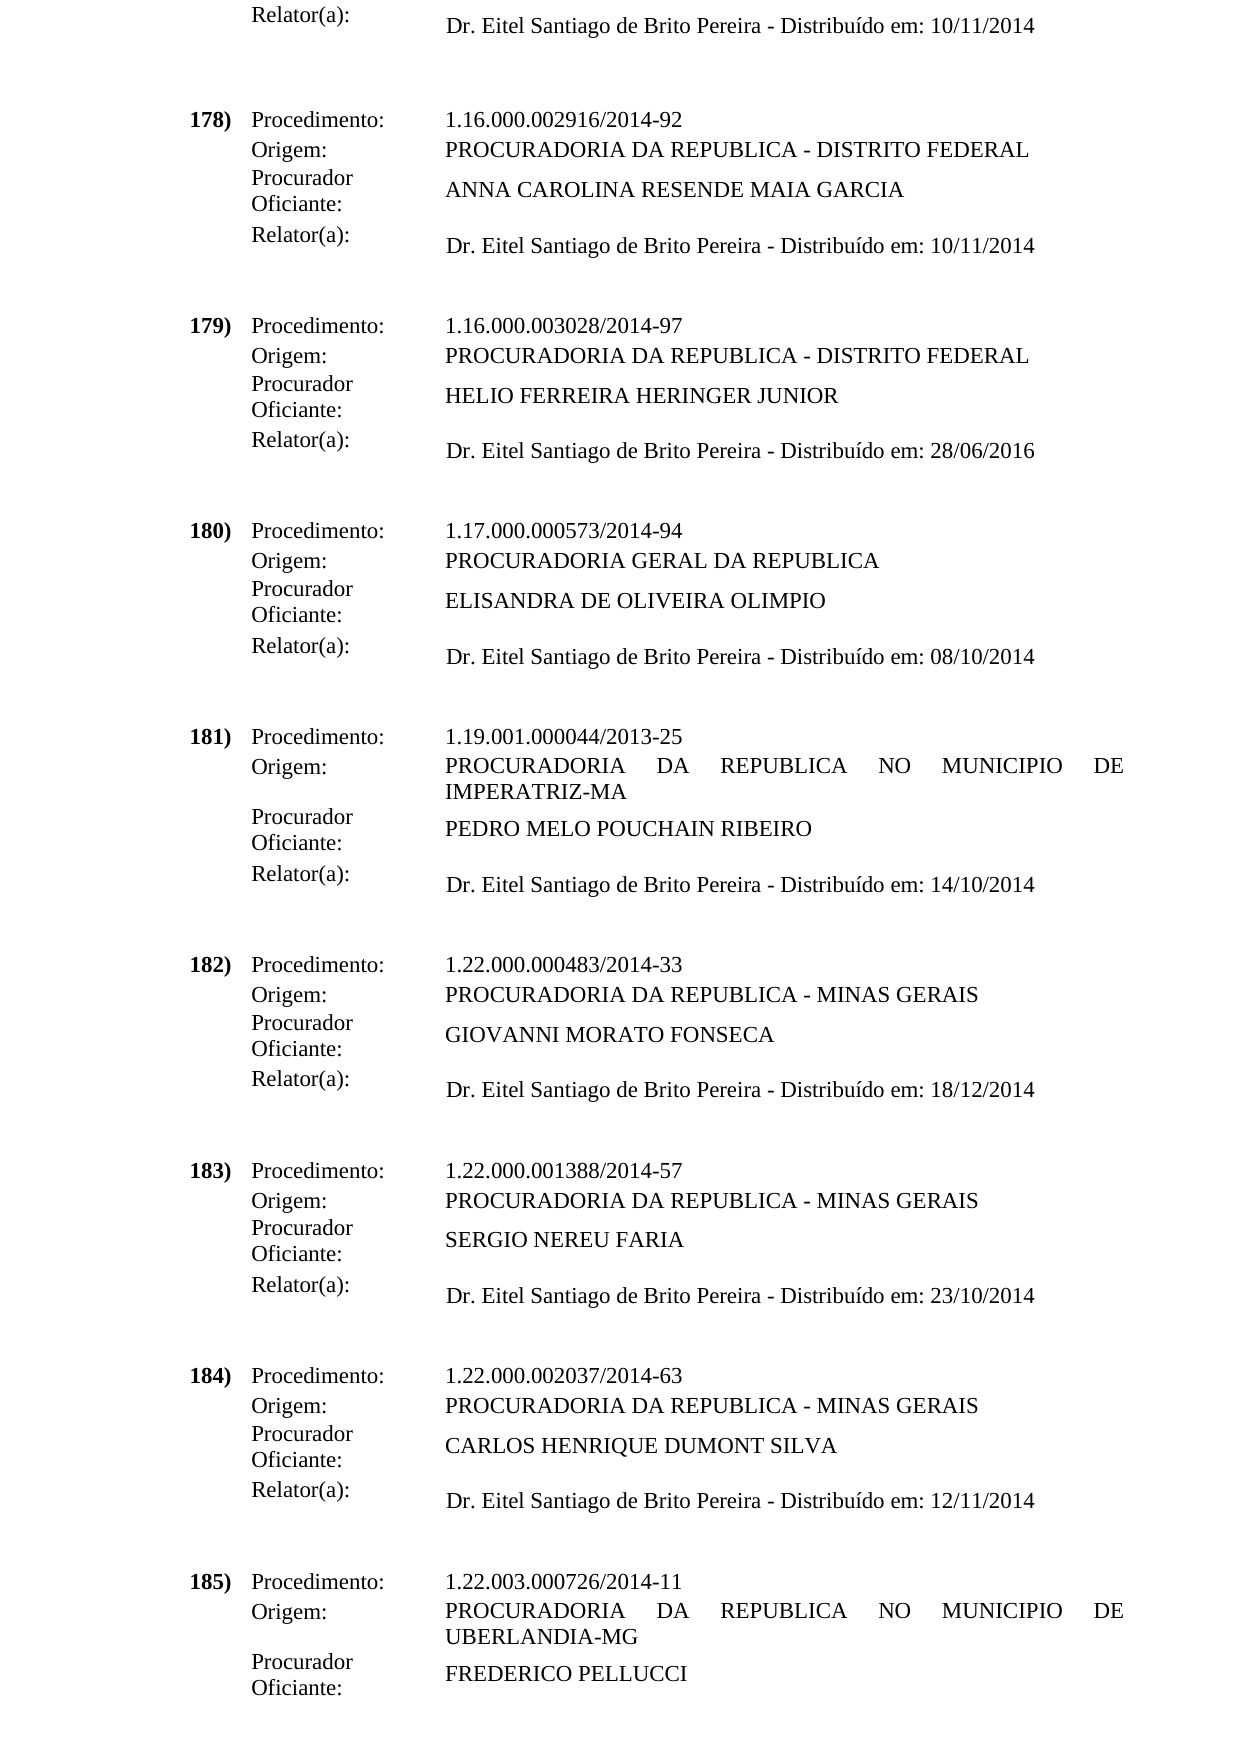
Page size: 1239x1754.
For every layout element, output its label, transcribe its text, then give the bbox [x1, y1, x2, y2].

table_cell Origem: [251, 341, 445, 369]
table_cell [445, 479, 1124, 517]
table_cell Origem: [251, 752, 445, 781]
table_cell [189, 1324, 251, 1361]
table_cell [1125, 479, 1239, 517]
table_cell [189, 859, 251, 913]
table_cell Procedimento: [251, 950, 445, 979]
table_cell [251, 1625, 445, 1648]
table_cell 1.16.000.002916/2014-92 [445, 106, 1124, 134]
table_cell [0, 0, 189, 54]
table_cell [189, 913, 251, 950]
table_cell [189, 1625, 251, 1648]
table_header [251, 54, 445, 106]
table_cell PROCURADORIA DA REPUBLICA NO MUNICIPIO DE UBERLANDIA-MG [445, 1597, 1124, 1648]
table_cell [251, 274, 445, 311]
table_cell [1125, 1625, 1239, 1648]
table_cell [189, 631, 251, 684]
table_cell [0, 980, 189, 1009]
table_cell [1125, 1186, 1239, 1214]
table_cell 1.16.000.003028/2014-97 [445, 311, 1124, 339]
table_header Relator(a): [251, 220, 446, 248]
table_cell [1125, 685, 1239, 722]
table_cell [1125, 803, 1239, 854]
table_cell [189, 980, 251, 1009]
table_cell [0, 1064, 189, 1118]
table_cell [0, 781, 189, 803]
table_cell [251, 479, 445, 517]
table_cell [0, 517, 189, 545]
table_cell [1125, 1214, 1239, 1265]
table_header Relator(a): [251, 859, 446, 887]
table_cell Origem: [251, 1391, 445, 1420]
table_cell [251, 1270, 1124, 1324]
table_cell [0, 136, 189, 164]
table_cell Procurador Oficiante: [251, 1009, 445, 1061]
table_cell [189, 479, 251, 517]
table_cell [0, 575, 189, 626]
table_cell [0, 341, 189, 369]
table_cell [1125, 547, 1239, 575]
table_cell Procurador Oficiante: [251, 1648, 445, 1700]
table_cell [189, 1009, 251, 1060]
table_cell Procurador Oficiante: [251, 803, 445, 856]
table_cell [251, 454, 446, 476]
table_cell [1125, 1597, 1239, 1625]
table_cell Origem: [251, 980, 445, 1009]
table_header Relator(a): [251, 425, 446, 454]
table_cell [1125, 752, 1239, 781]
table_cell [189, 803, 251, 854]
table_cell [0, 1186, 189, 1214]
table_cell [189, 1420, 251, 1471]
table_header Dr. Eitel Santiago de Brito Pereira - Distribuído em: 10/11/2014 [446, 220, 1122, 271]
table_cell [445, 1529, 1124, 1567]
table_cell [251, 1064, 1124, 1118]
table_cell [0, 803, 189, 854]
table_cell [1125, 1567, 1239, 1595]
table_cell [189, 547, 251, 575]
table_cell [0, 425, 189, 479]
table_header [1125, 1118, 1239, 1156]
table_cell [1125, 1270, 1239, 1324]
table_cell [0, 1625, 189, 1648]
table_cell [445, 685, 1124, 722]
table_cell [1125, 1361, 1239, 1390]
table_cell [1125, 1064, 1239, 1118]
table_cell [0, 311, 189, 339]
table_cell [445, 1324, 1124, 1361]
table_cell PROCURADORIA DA REPUBLICA - DISTRITO FEDERAL [445, 341, 1124, 369]
table_cell [251, 1093, 446, 1115]
table_cell [1125, 136, 1239, 164]
table_cell [1125, 106, 1239, 134]
table_cell [0, 370, 189, 421]
table_cell [0, 547, 189, 575]
table_cell [1125, 1391, 1239, 1420]
table_cell [1125, 1156, 1239, 1184]
table_cell GIOVANNI MORATO FONSECA [445, 1009, 1124, 1060]
table_cell [189, 1270, 251, 1324]
table_cell 1.22.000.000483/2014-33 [445, 950, 1124, 979]
table_cell Origem: [251, 547, 445, 575]
table_header [0, 54, 189, 106]
table_cell [1125, 781, 1239, 803]
table_cell [251, 685, 445, 722]
table_cell [1125, 341, 1239, 369]
table_cell [189, 341, 251, 369]
table_cell [1125, 517, 1239, 545]
table_cell [1125, 311, 1239, 339]
table_cell [251, 887, 446, 910]
table_cell Origem: [251, 1186, 445, 1214]
table_cell [189, 575, 251, 626]
table_cell [251, 1298, 446, 1321]
table_cell [1125, 631, 1239, 684]
table_cell [445, 274, 1124, 311]
table_cell 1.22.000.002037/2014-63 [445, 1361, 1124, 1390]
table_cell [1125, 950, 1239, 979]
table_cell 182) [189, 950, 251, 979]
table_cell [189, 370, 251, 421]
table_header Relator(a): [251, 1475, 446, 1504]
table_cell [0, 631, 189, 684]
table_cell [251, 0, 1124, 54]
table_header Relator(a): [251, 0, 446, 28]
table_header Dr. Eitel Santiago de Brito Pereira - Distribuído em: 28/06/2016 [446, 425, 1122, 476]
table_cell PROCURADORIA DA REPUBLICA - MINAS GERAIS [445, 980, 1124, 1009]
table_header Relator(a): [251, 1270, 446, 1298]
table_cell 1.22.000.001388/2014-57 [445, 1156, 1124, 1184]
table_cell [0, 752, 189, 781]
table_cell 183) [189, 1156, 251, 1184]
table_header Relator(a): [251, 631, 446, 659]
table_cell [1125, 859, 1239, 913]
table_cell 1.22.003.000726/2014-11 [445, 1567, 1124, 1595]
table_cell Procurador Oficiante: [251, 1214, 445, 1267]
table_cell [0, 274, 189, 311]
table_cell [251, 659, 446, 682]
table_cell [251, 913, 445, 950]
table_cell [189, 781, 251, 803]
table_cell Procedimento: [251, 722, 445, 751]
table_cell PROCURADORIA DA REPUBLICA - MINAS GERAIS [445, 1391, 1124, 1420]
table_cell [189, 1214, 251, 1265]
table_cell [0, 950, 189, 979]
table_cell [0, 1270, 189, 1324]
table_cell [0, 1475, 189, 1529]
table_cell 180) [189, 517, 251, 545]
table_cell Procedimento: [251, 517, 445, 545]
table_cell [1125, 913, 1239, 950]
table_cell [0, 722, 189, 751]
table_cell [189, 1597, 251, 1625]
table_cell PROCURADORIA DA REPUBLICA NO MUNICIPIO DE IMPERATRIZ-MA [445, 752, 1124, 803]
table_cell [251, 781, 445, 803]
table_header [189, 1118, 251, 1156]
table_header Dr. Eitel Santiago de Brito Pereira - Distribuído em: 23/10/2014 [446, 1270, 1122, 1321]
table_cell [1125, 1648, 1239, 1699]
table_header Relator(a): [251, 1064, 446, 1093]
table_cell HELIO FERREIRA HERINGER JUNIOR [445, 370, 1124, 421]
table_cell [189, 1475, 251, 1529]
table_cell Procurador Oficiante: [251, 575, 445, 628]
table_cell Procurador Oficiante: [251, 370, 445, 422]
table_header [445, 54, 1124, 106]
table_cell [0, 859, 189, 913]
table_cell [189, 752, 251, 781]
table_cell [189, 220, 251, 273]
table_cell PROCURADORIA GERAL DA REPUBLICA [445, 547, 1124, 575]
table_cell [251, 1529, 445, 1567]
table_cell Procedimento: [251, 1567, 445, 1595]
table_header [251, 1118, 445, 1156]
table_cell [1125, 1009, 1239, 1060]
table_cell [445, 913, 1124, 950]
table_cell Procedimento: [251, 106, 445, 134]
table_cell [0, 1009, 189, 1060]
table_cell 1.19.001.000044/2013-25 [445, 722, 1124, 751]
table_cell FREDERICO PELLUCCI [445, 1648, 1124, 1699]
table_cell 185) [189, 1567, 251, 1595]
table_cell [189, 1064, 251, 1118]
table_cell [251, 1324, 445, 1361]
table_header [1125, 54, 1239, 106]
table_cell [189, 1186, 251, 1214]
table_cell [189, 0, 251, 54]
table_cell [0, 1324, 189, 1361]
table_cell SERGIO NEREU FARIA [445, 1214, 1124, 1265]
table_cell CARLOS HENRIQUE DUMONT SILVA [445, 1420, 1124, 1471]
table_header [189, 54, 251, 106]
table_cell 1.17.000.000573/2014-94 [445, 517, 1124, 545]
table_cell Procurador Oficiante: [251, 1420, 445, 1472]
table_cell [0, 1391, 189, 1420]
table_cell [189, 685, 251, 722]
table_cell [0, 220, 189, 273]
table_cell [189, 1648, 251, 1699]
table_cell [0, 1361, 189, 1390]
table_cell [189, 1529, 251, 1567]
table_header Dr. Eitel Santiago de Brito Pereira - Distribuído em: 12/11/2014 [446, 1475, 1122, 1526]
table_cell [1125, 1324, 1239, 1361]
table_cell [0, 479, 189, 517]
table_cell [251, 425, 1124, 479]
table_cell [189, 164, 251, 215]
table_cell [189, 425, 251, 479]
table_cell [1125, 722, 1239, 751]
table_cell [1125, 274, 1239, 311]
table_cell [1125, 1475, 1239, 1529]
table_header Dr. Eitel Santiago de Brito Pereira - Distribuído em: 08/10/2014 [446, 631, 1122, 682]
table_cell [1125, 1420, 1239, 1471]
table_cell [0, 164, 189, 215]
table_cell [0, 1214, 189, 1265]
table_cell [1125, 1529, 1239, 1567]
table_cell [0, 1567, 189, 1595]
table_cell [251, 248, 446, 271]
table_cell [251, 1475, 1124, 1529]
table_header [445, 1118, 1124, 1156]
table_cell [0, 685, 189, 722]
table_cell [189, 136, 251, 164]
table_header Dr. Eitel Santiago de Brito Pereira - Distribuído em: 14/10/2014 [446, 859, 1122, 910]
table_cell PEDRO MELO POUCHAIN RIBEIRO [445, 803, 1124, 854]
table_cell [1125, 370, 1239, 421]
table_cell [189, 274, 251, 311]
table_cell [0, 1597, 189, 1625]
table_cell [251, 1504, 446, 1526]
table_cell [0, 1529, 189, 1567]
table_cell [251, 29, 446, 51]
table_cell 181) [189, 722, 251, 751]
table_cell [0, 1156, 189, 1184]
table_cell Origem: [251, 136, 445, 164]
table_cell Procedimento: [251, 1156, 445, 1184]
table_cell [251, 859, 1124, 913]
table_cell [1125, 0, 1239, 54]
table_cell [189, 1391, 251, 1420]
table_cell [1125, 425, 1239, 479]
table_cell 178) [189, 106, 251, 134]
table_cell [0, 1648, 189, 1699]
table_cell Procurador Oficiante: [251, 164, 445, 217]
table_cell [0, 913, 189, 950]
table_cell ANNA CAROLINA RESENDE MAIA GARCIA [445, 164, 1124, 215]
table_cell 179) [189, 311, 251, 339]
table_cell Procedimento: [251, 311, 445, 339]
table_header Dr. Eitel Santiago de Brito Pereira - Distribuído em: 10/11/2014 [446, 0, 1122, 51]
table_cell [1125, 980, 1239, 1009]
table_cell 184) [189, 1361, 251, 1390]
table_cell [1125, 575, 1239, 626]
table_cell Origem: [251, 1597, 445, 1625]
table_header Dr. Eitel Santiago de Brito Pereira - Distribuído em: 18/12/2014 [446, 1064, 1122, 1115]
table_cell PROCURADORIA DA REPUBLICA - MINAS GERAIS [445, 1186, 1124, 1214]
table_cell [0, 1420, 189, 1471]
table_cell ELISANDRA DE OLIVEIRA OLIMPIO [445, 575, 1124, 626]
table_cell [1125, 164, 1239, 215]
table_header [0, 1118, 189, 1156]
table_cell PROCURADORIA DA REPUBLICA - DISTRITO FEDERAL [445, 136, 1124, 164]
table_cell Procedimento: [251, 1361, 445, 1390]
table_cell [0, 106, 189, 134]
table_cell [1125, 220, 1239, 273]
